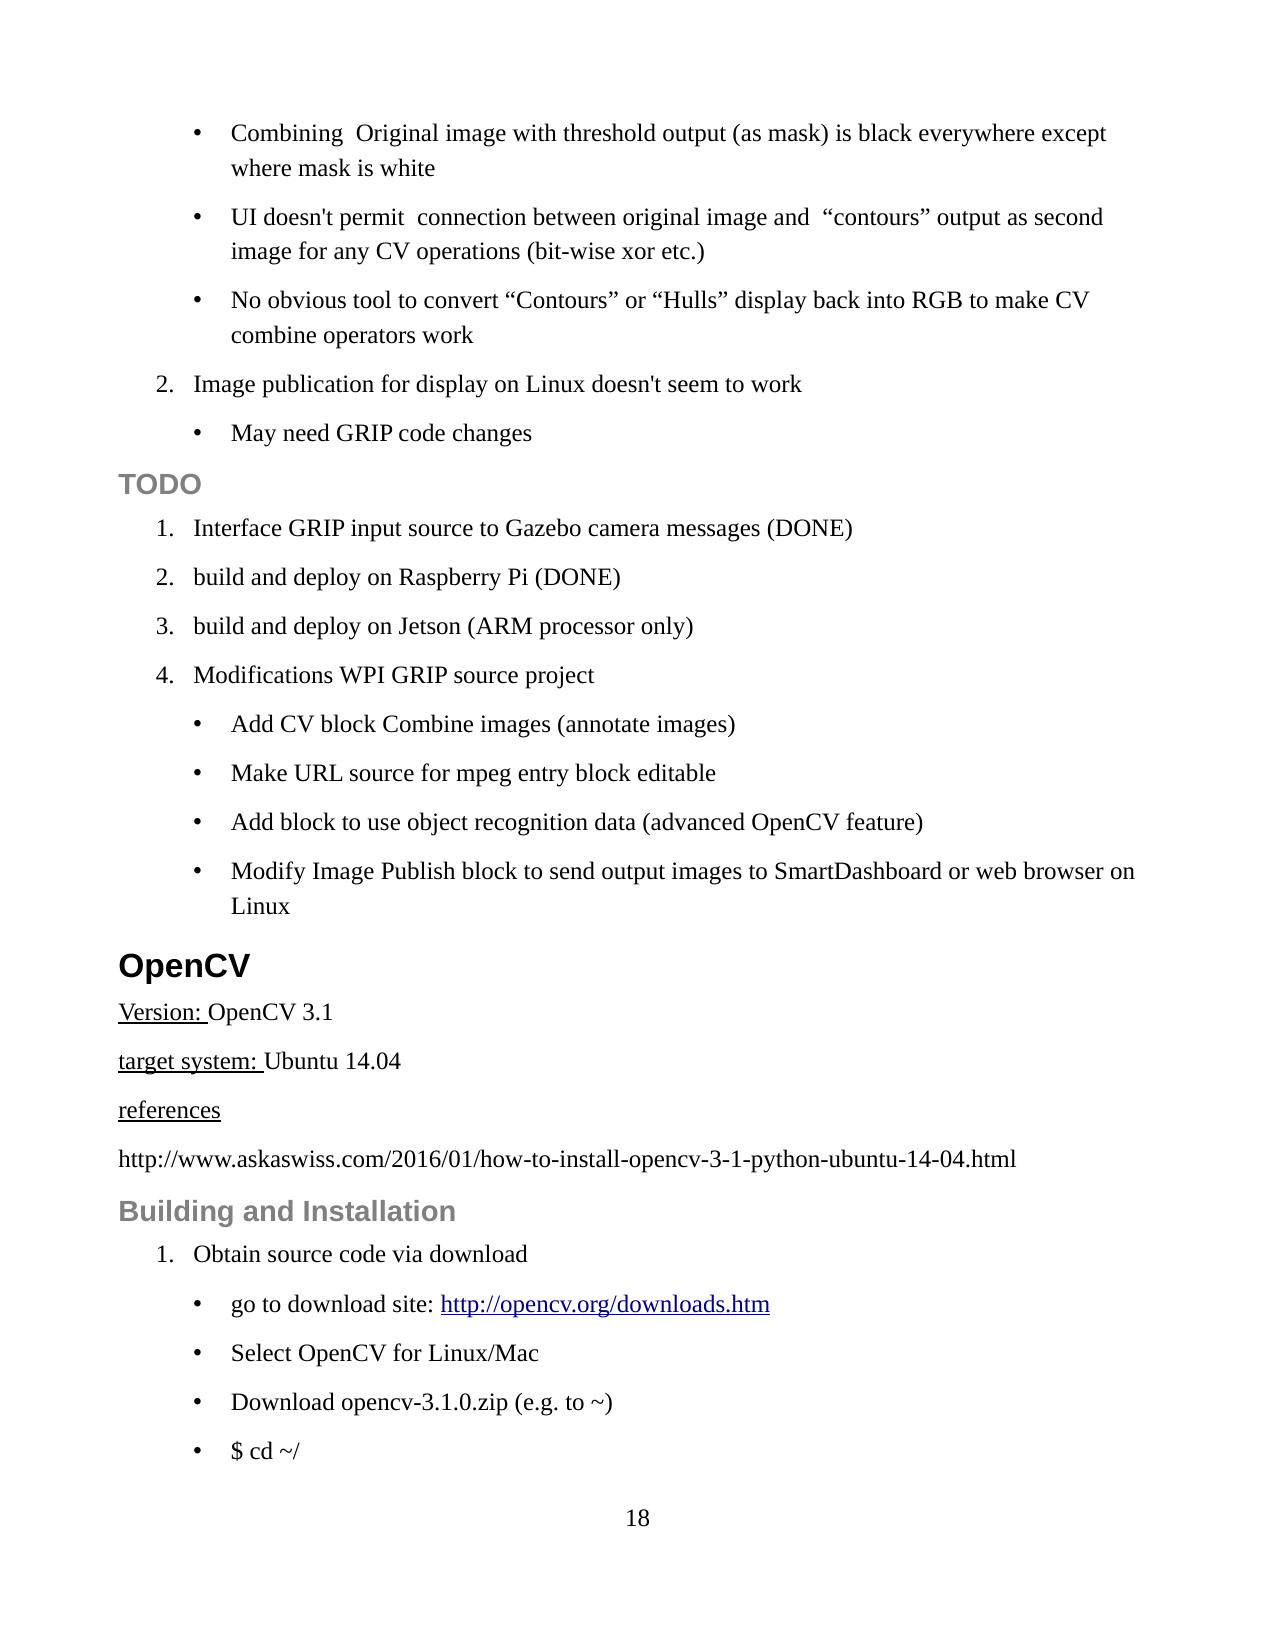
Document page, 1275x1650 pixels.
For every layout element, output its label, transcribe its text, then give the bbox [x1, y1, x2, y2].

list No obvious tool to convert “Contours” or “Hulls” display back into RGB to make CV combine operators work [193, 285, 1157, 348]
list go to download site: http://opencv.org/downloads.htm [193, 1289, 1157, 1317]
text references [118, 1095, 1157, 1124]
list Modifications WPI GRIP source project [156, 660, 1157, 689]
list Combining Original image with threshold output (as mask) is black everywhere except where mask is white [193, 118, 1157, 181]
list Obtain source code via download [156, 1239, 1157, 1268]
list Add block to use object recognition data (advanced OpenCV feature) [193, 807, 1157, 836]
list Make URL source for mpeg entry block editable [193, 758, 1157, 787]
subtitle OpenCV [118, 946, 1157, 985]
list Interface GRIP input source to Gazebo camera messages (DONE) [156, 513, 1157, 542]
list build and deploy on Jetson (ARM processor only) [156, 611, 1157, 640]
text http://www.askaswiss.com/2016/01/how-to-install-opencv-3-1-python-ubuntu-14-04.html [118, 1144, 1157, 1173]
text Version: OpenCV 3.1 [118, 997, 1157, 1026]
list Download opencv-3.1.0.zip (e.g. to ~) [193, 1387, 1157, 1416]
list Image publication for display on Linux doesn't seem to work [156, 369, 1157, 397]
list Add CV block Combine images (annotate images) [193, 709, 1157, 738]
list UI doesn't permit connection between original image and “contours” output as second image for any CV operations (bit-wise xor etc.) [193, 202, 1157, 265]
list Modify Image Publish block to send output images to SmartDashboard or web browser on Linux [193, 856, 1157, 919]
subtitle Building and Installation [118, 1193, 1157, 1227]
text target system: Ubuntu 14.04 [118, 1046, 1157, 1075]
subtitle TODO [118, 467, 1157, 500]
list build and deploy on Raspberry Pi (DONE) [156, 562, 1157, 591]
list May need GRIP code changes [193, 418, 1157, 447]
list $ cd ~/ [193, 1436, 1157, 1464]
list Select OpenCV for Linux/Mac [193, 1338, 1157, 1366]
